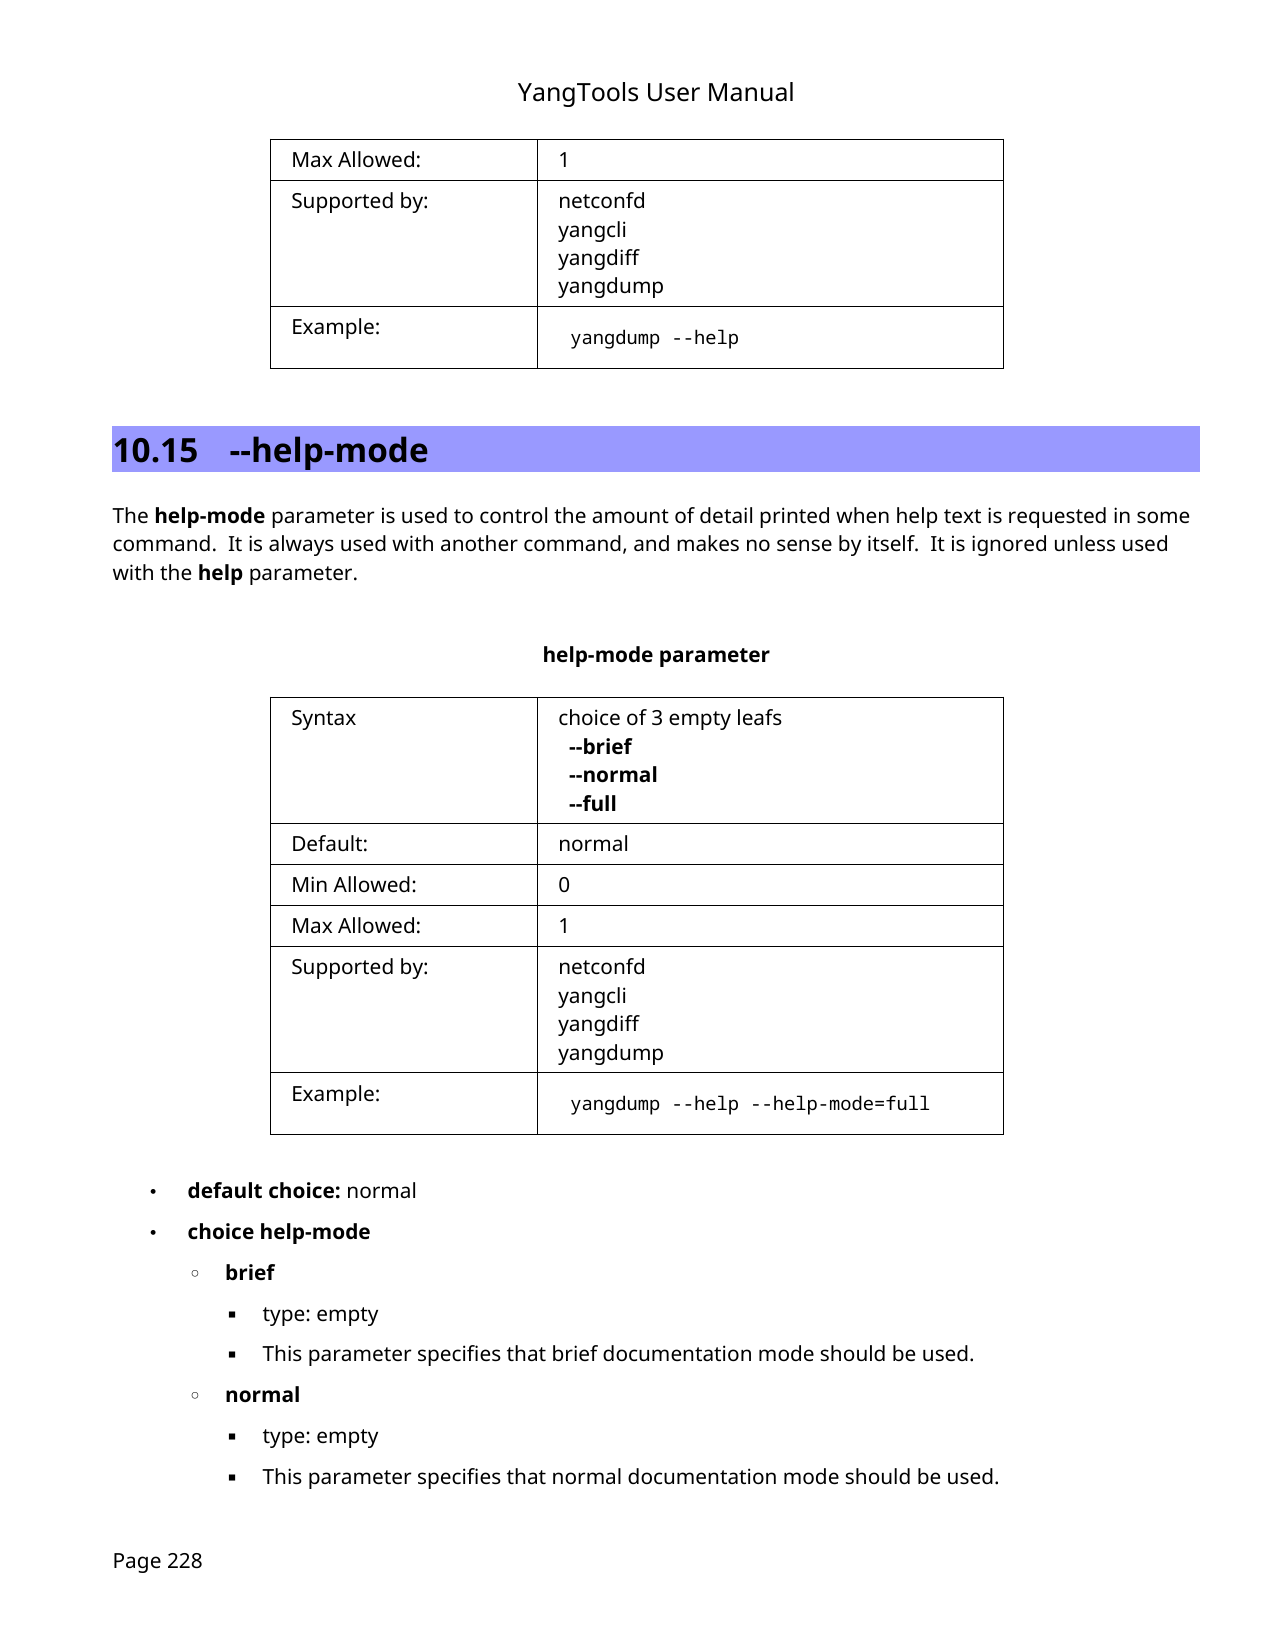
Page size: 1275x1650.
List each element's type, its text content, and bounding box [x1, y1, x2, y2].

list normal [187, 1381, 1200, 1409]
list This parameter specifies that brief documentation mode should be used. [225, 1339, 1200, 1368]
table_cell Example: [271, 1073, 537, 1134]
subtitle --help-mode [112, 426, 1200, 472]
table_cell Max Allowed: [271, 140, 537, 179]
table_cell Min Allowed: [271, 865, 537, 905]
list type: empty [225, 1299, 1200, 1327]
list brief [187, 1258, 1200, 1286]
table_cell 1 [538, 140, 1003, 179]
table_header choice of 3 empty leafs --brief --normal --full [538, 698, 1003, 823]
list type: empty [225, 1421, 1200, 1450]
subtitle help-mode parameter [127, 640, 1185, 668]
table_cell 0 [538, 865, 1003, 905]
list choice help-mode [150, 1217, 1200, 1245]
list default choice: normal [150, 1176, 1200, 1204]
list This parameter specifies that normal documentation mode should be used. [225, 1462, 1200, 1491]
table_cell netconfd yangcli yangdiff yangdump [538, 181, 1003, 306]
table_cell Default: [271, 824, 537, 864]
table_cell netconfd yangcli yangdiff yangdump [538, 947, 1003, 1072]
table_cell yangdump --help [538, 307, 1003, 368]
table_header Syntax [271, 698, 537, 823]
table_cell Max Allowed: [271, 906, 537, 946]
table_cell 1 [538, 906, 1003, 946]
table_cell Example: [271, 307, 537, 368]
table_cell Supported by: [271, 181, 537, 306]
text The help-mode parameter is used to control the amount of detail printed when help text is requested in some command. It is always used with another command, and makes no sense by itself. It is ignored unless used with the help parameter. [112, 501, 1200, 586]
table_cell yangdump --help --help-mode=full [538, 1073, 1003, 1134]
table_cell normal [538, 824, 1003, 864]
table_cell Supported by: [271, 947, 537, 1072]
